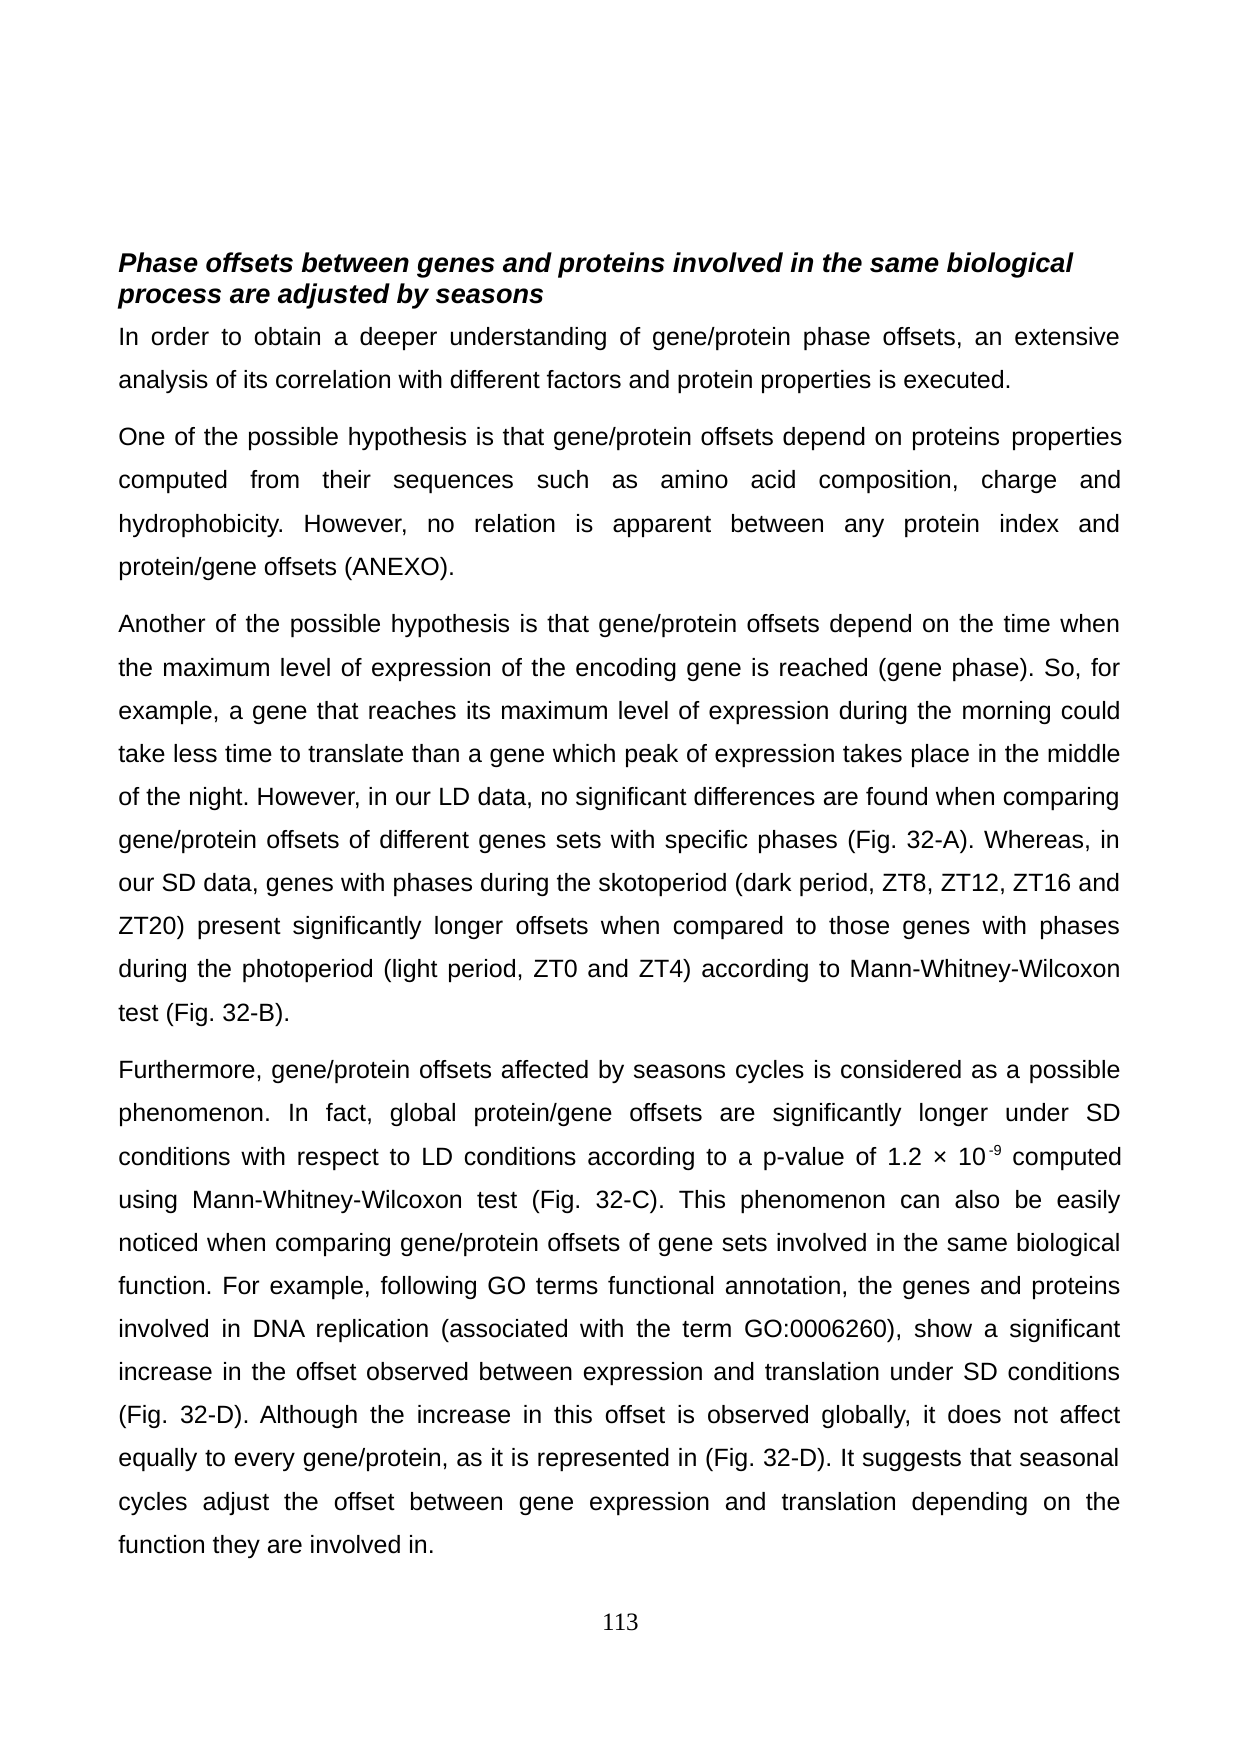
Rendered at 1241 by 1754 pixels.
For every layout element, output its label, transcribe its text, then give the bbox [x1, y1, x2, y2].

text In order to obtain a deeper understanding of gene/protein phase offsets, an extensive analysis of its correlation with different factors and protein properties is executed. [118, 322, 1122, 393]
subtitle Phase offsets between genes and proteins involved in the same biological process are adjusted by seasons [118, 247, 1122, 309]
text Another of the possible hypothesis is that gene/protein offsets depend on the time when the maximum level of expression of the encoding gene is reached (gene phase). So, for example, a gene that reaches its maximum level of expression during the morning could take less time to translate than a gene which peak of expression takes place in the middle of the night. However, in our LD data, no significant differences are found when comparing gene/protein offsets of different genes sets with specific phases (Fig. 32-A). Whereas, in our SD data, genes with phases during the skotoperiod (dark period, ZT8, ZT12, ZT16 and ZT20) present significantly longer offsets when compared to those genes with phases during the photoperiod (light period, ZT0 and ZT4) according to Mann-Whitney-Wilcoxon test (Fig. 32-B). [118, 609, 1122, 1026]
text One of the possible hypothesis is that gene/protein offsets depend on proteins properties computed from their sequences such as amino acid composition, charge and hydrophobicity. However, no relation is apparent between any protein index and protein/gene offsets (ANEXO). [118, 422, 1122, 581]
text Furthermore, gene/protein offsets affected by seasons cycles is considered as a possible phenomenon. In fact, global protein/gene offsets are significantly longer under SD conditions with respect to LD conditions according to a p-value of 1.2 × 10-9 computed using Mann-Whitney-Wilcoxon test (Fig. 32-C). This phenomenon can also be easily noticed when comparing gene/protein offsets of gene sets involved in the same biological function. For example, following GO terms functional annotation, the genes and proteins involved in DNA replication (associated with the term GO:0006260), show a significant increase in the offset observed between expression and translation under SD conditions (Fig. 32-D). Although the increase in this offset is observed globally, it does not affect equally to every gene/protein, as it is represented in (Fig. 32-D). It suggests that seasonal cycles adjust the offset between gene expression and translation depending on the function they are involved in. [118, 1055, 1122, 1558]
